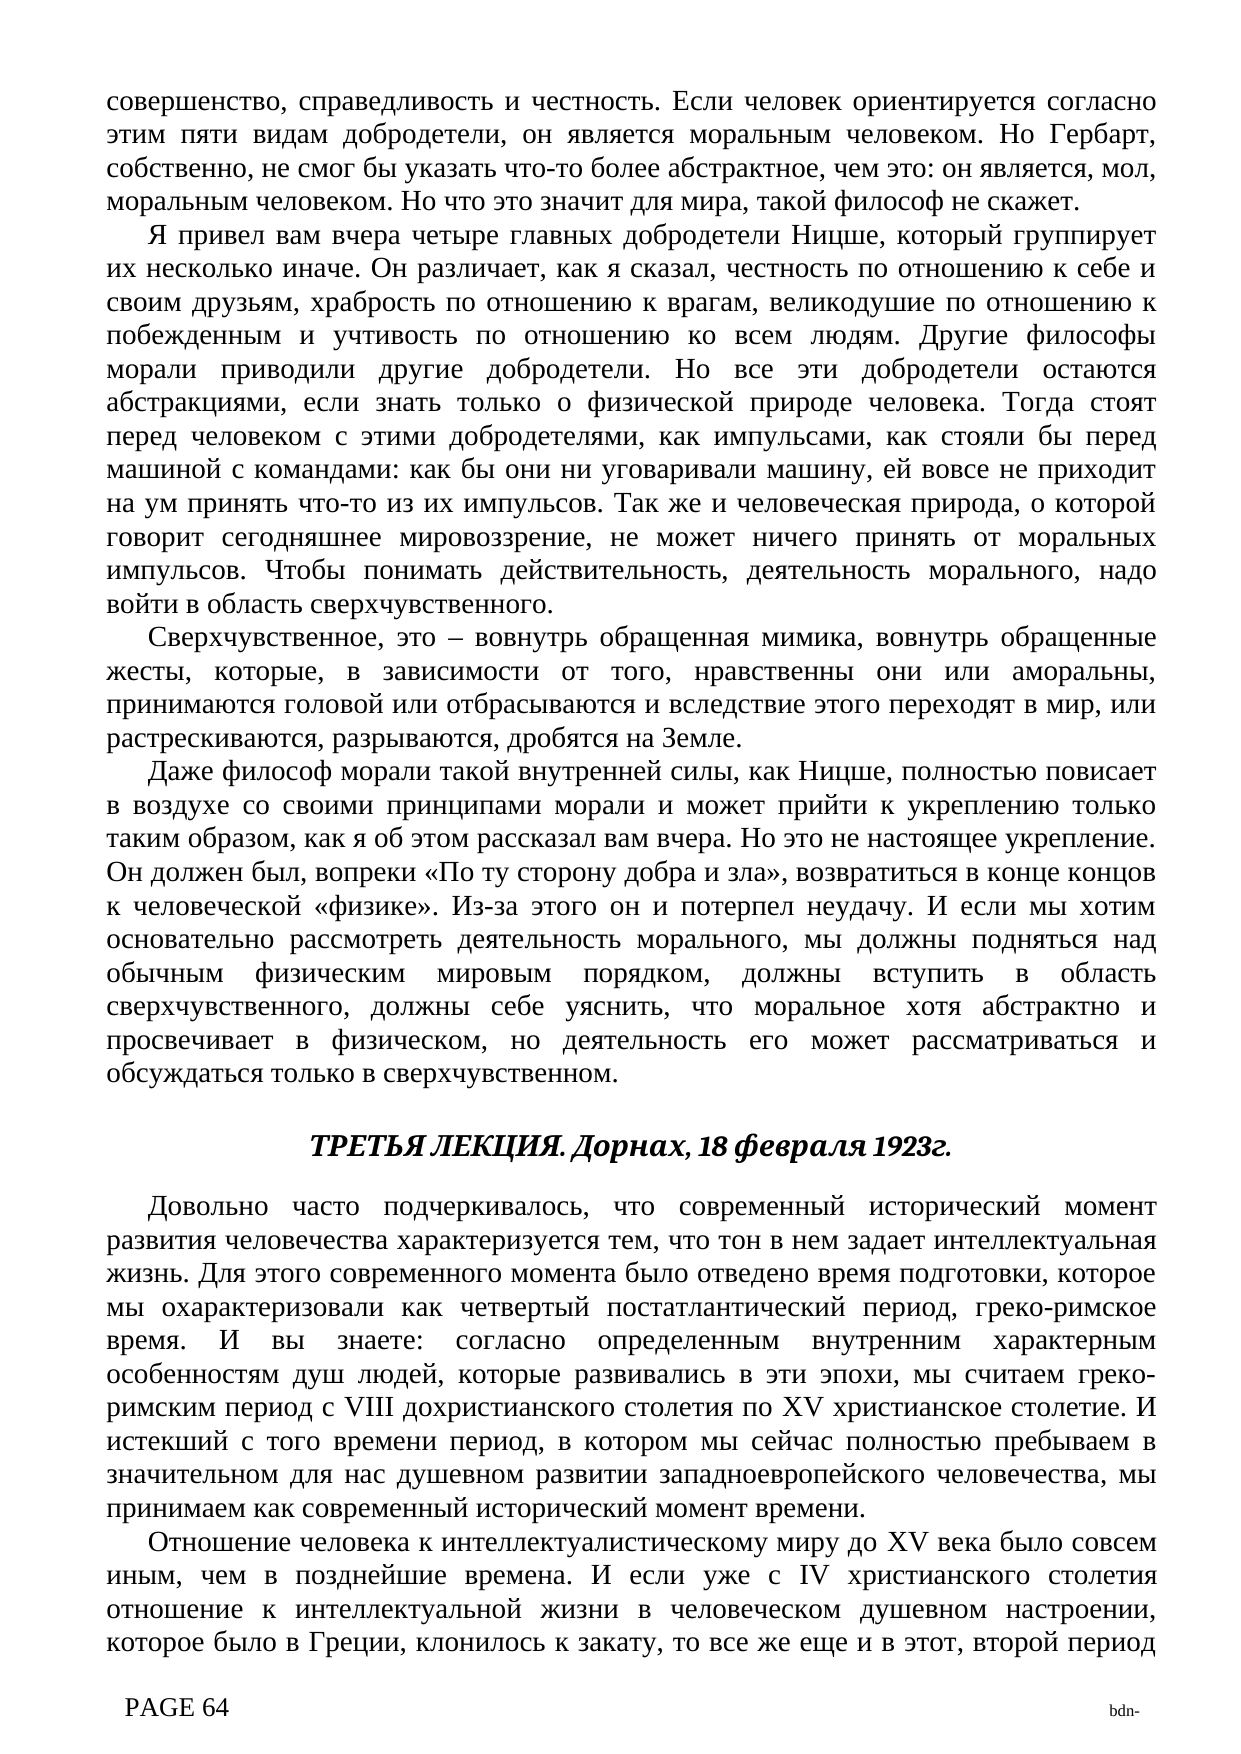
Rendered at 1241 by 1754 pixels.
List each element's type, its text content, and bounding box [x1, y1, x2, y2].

text Даже философ морали такой внутренней силы, как Ницше, полностью повисает в воздухе со своими принципами морали и может прийти к укреплению только таким образом, как я об этом рассказал вам вчера. Но это не настоящее укрепление. Он должен был, вопреки «По ту сторону добра и зла», возвратиться в конце концов к человеческой «физике». Из-за этого он и потерпел неудачу. И если мы хотим основательно рассмотреть деятельность морального, мы должны подняться над обычным физическим мировым порядком, должны вступить в область сверхчувственного, должны себе уяснить, что моральное хотя абстрактно и просвечивает в физическом, но деятельность его может рассматриваться и обсуждаться только в сверхчувственном. [106, 753, 1157, 1089]
text Довольно часто подчеркивалось, что современный исторический момент развития человечества характеризуется тем, что тон в нем задает интеллектуальная жизнь. Для этого современного момента было отведено время подготовки, которое мы охарактеризовали как четвертый постатлантический период, греко-римское время. И вы знаете: согласно определенным внутренним характерным особенностям душ людей, которые развивались в эти эпохи, мы считаем греко-римским период с VIII дохристианского столетия по XV христианское столетие. И истекший с того времени период, в котором мы сейчас полностью пребываем в значительном для нас душевном развитии западноевропейского человечества, мы принимаем как современный исторический момент времени. [106, 1188, 1157, 1524]
text Отношение человека к интеллектуалистическому миру до XV века было совсем иным, чем в позднейшие времена. И если уже с IV христианского столетия отношение к интеллектуальной жизни в человеческом душевном настроении, которое было в Греции, клонилось к закату, то все же еще и в этот, второй период [106, 1524, 1157, 1658]
subtitle ТРЕТЬЯ ЛЕКЦИЯ. Дорнах, 18 февраля 1923г. [106, 1131, 1157, 1164]
text Я привел вам вчера четыре главных добродетели Ницше, который группирует их несколько иначе. Он различает, как я сказал, честность по отношению к себе и своим друзьям, храбрость по отношению к врагам, великодушие по отношению к побежденным и учтивость по отношению ко всем людям. Другие философы морали приводили другие добродетели. Но все эти добродетели остаются абстракциями, если знать только о физической природе человека. Тогда стоят перед человеком с этими добродетелями, как импульсами, как стояли бы перед машиной с командами: как бы они ни уговаривали машину, ей вовсе не приходит на ум принять что-то из их импульсов. Так же и человеческая природа, о которой говорит сегодняшнее мировоззрение, не может ничего принять от моральных импульсов. Чтобы понимать действительность, деятельность морального, надо войти в область сверхчувственного. [106, 217, 1157, 619]
text Сверхчувственное, это – вовнутрь обращенная мимика, вовнутрь обращенные жесты, которые, в зависимости от того, нравственны они или аморальны, принимаются головой или отбрасываются и вследствие этого переходят в мир, или растрескиваются, разрываются, дробятся на Земле. [106, 619, 1157, 753]
text совершенство, справедливость и честность. Если человек ориентируется согласно этим пяти видам добродетели, он является моральным человеком. Но Гербарт, собственно, не смог бы указать что-то более абстрактное, чем это: он является, мол, моральным человеком. Но что это значит для мира, такой философ не скажет. [106, 83, 1157, 217]
